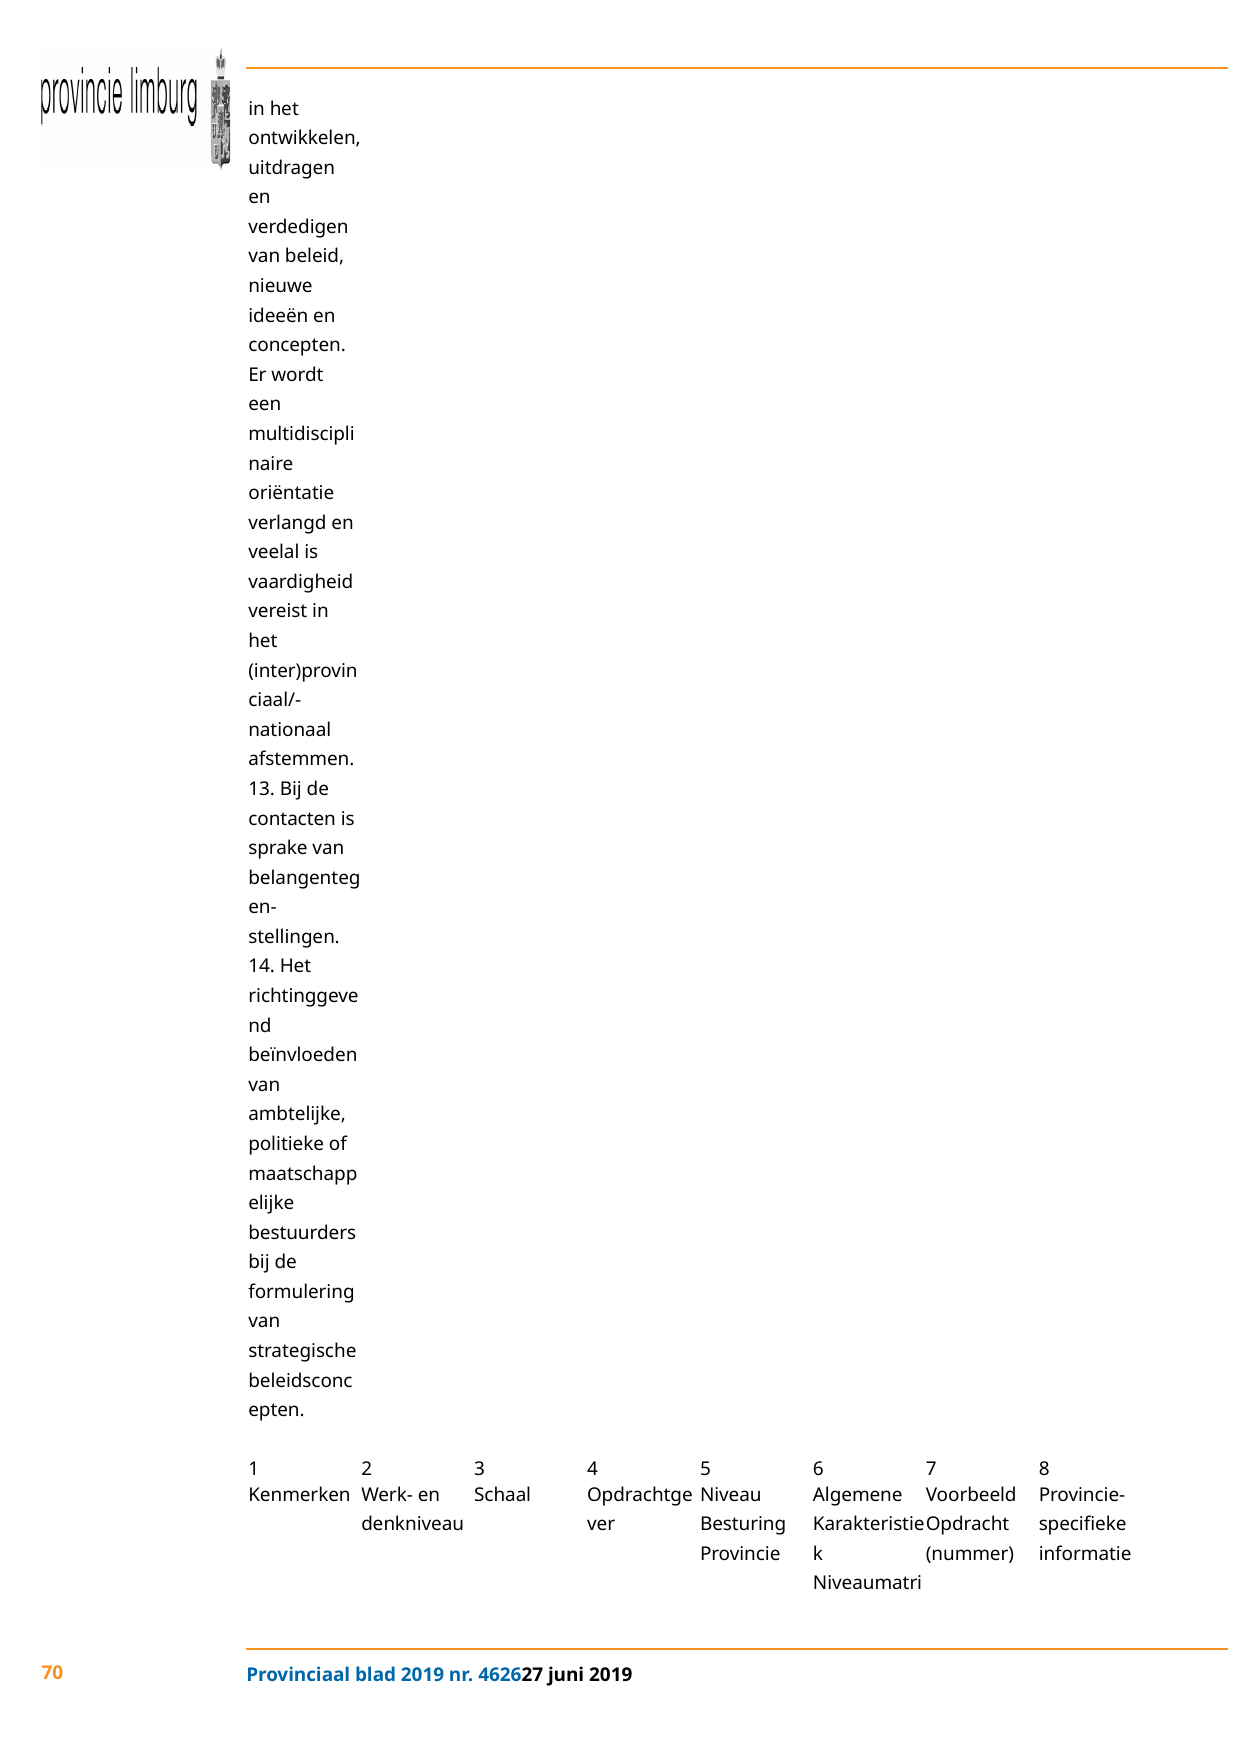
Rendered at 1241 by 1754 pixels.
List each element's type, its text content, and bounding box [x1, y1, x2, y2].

table_cell [700, 95, 813, 1422]
table_cell Voorbeeld Opdracht (nummer) [926, 1481, 1038, 1595]
table_cell Niveau Besturing Provincie [700, 1481, 813, 1595]
table_cell Provincie-specifieke informatie [1039, 1481, 1152, 1595]
table_cell [926, 95, 1038, 1422]
table_cell [474, 95, 587, 1422]
table_cell Opdrachtgever [587, 1481, 700, 1595]
table_cell Schaal [474, 1481, 587, 1595]
table_cell [1039, 95, 1152, 1422]
table_cell in het ontwikkelen, uitdragen en verdedigen van beleid, nieuwe ideeën en concepten. Er wordt een multidisciplinaire oriëntatie verlangd en veelal is vaardigheid vereist in het (inter)provinciaal/-nationaal afstemmen. 13. Bij de contacten is sprake van belangentegen-stellingen. 14. Het richtinggevend beïnvloeden van ambtelijke, politieke of maatschappelijke bestuurders bij de formulering van strategische beleidsconcepten. [248, 95, 361, 1422]
table_header 4 [587, 1455, 700, 1481]
table_cell [587, 95, 700, 1422]
table_cell Werk- en denkniveau [361, 1481, 474, 1595]
table_header 6 [813, 1455, 926, 1481]
table_header 8 [1039, 1455, 1152, 1481]
table_cell Kenmerken [248, 1481, 361, 1595]
table_cell Algemene Karakteristiek Niveaumatri [813, 1481, 926, 1595]
table_header 2 [361, 1455, 474, 1481]
table_cell [813, 95, 926, 1422]
table_header 5 [700, 1455, 813, 1481]
table_header 1 [248, 1455, 361, 1481]
table_header 3 [474, 1455, 587, 1481]
picture [41, 47, 231, 172]
table_header 7 [926, 1455, 1038, 1481]
table_cell [361, 95, 474, 1422]
